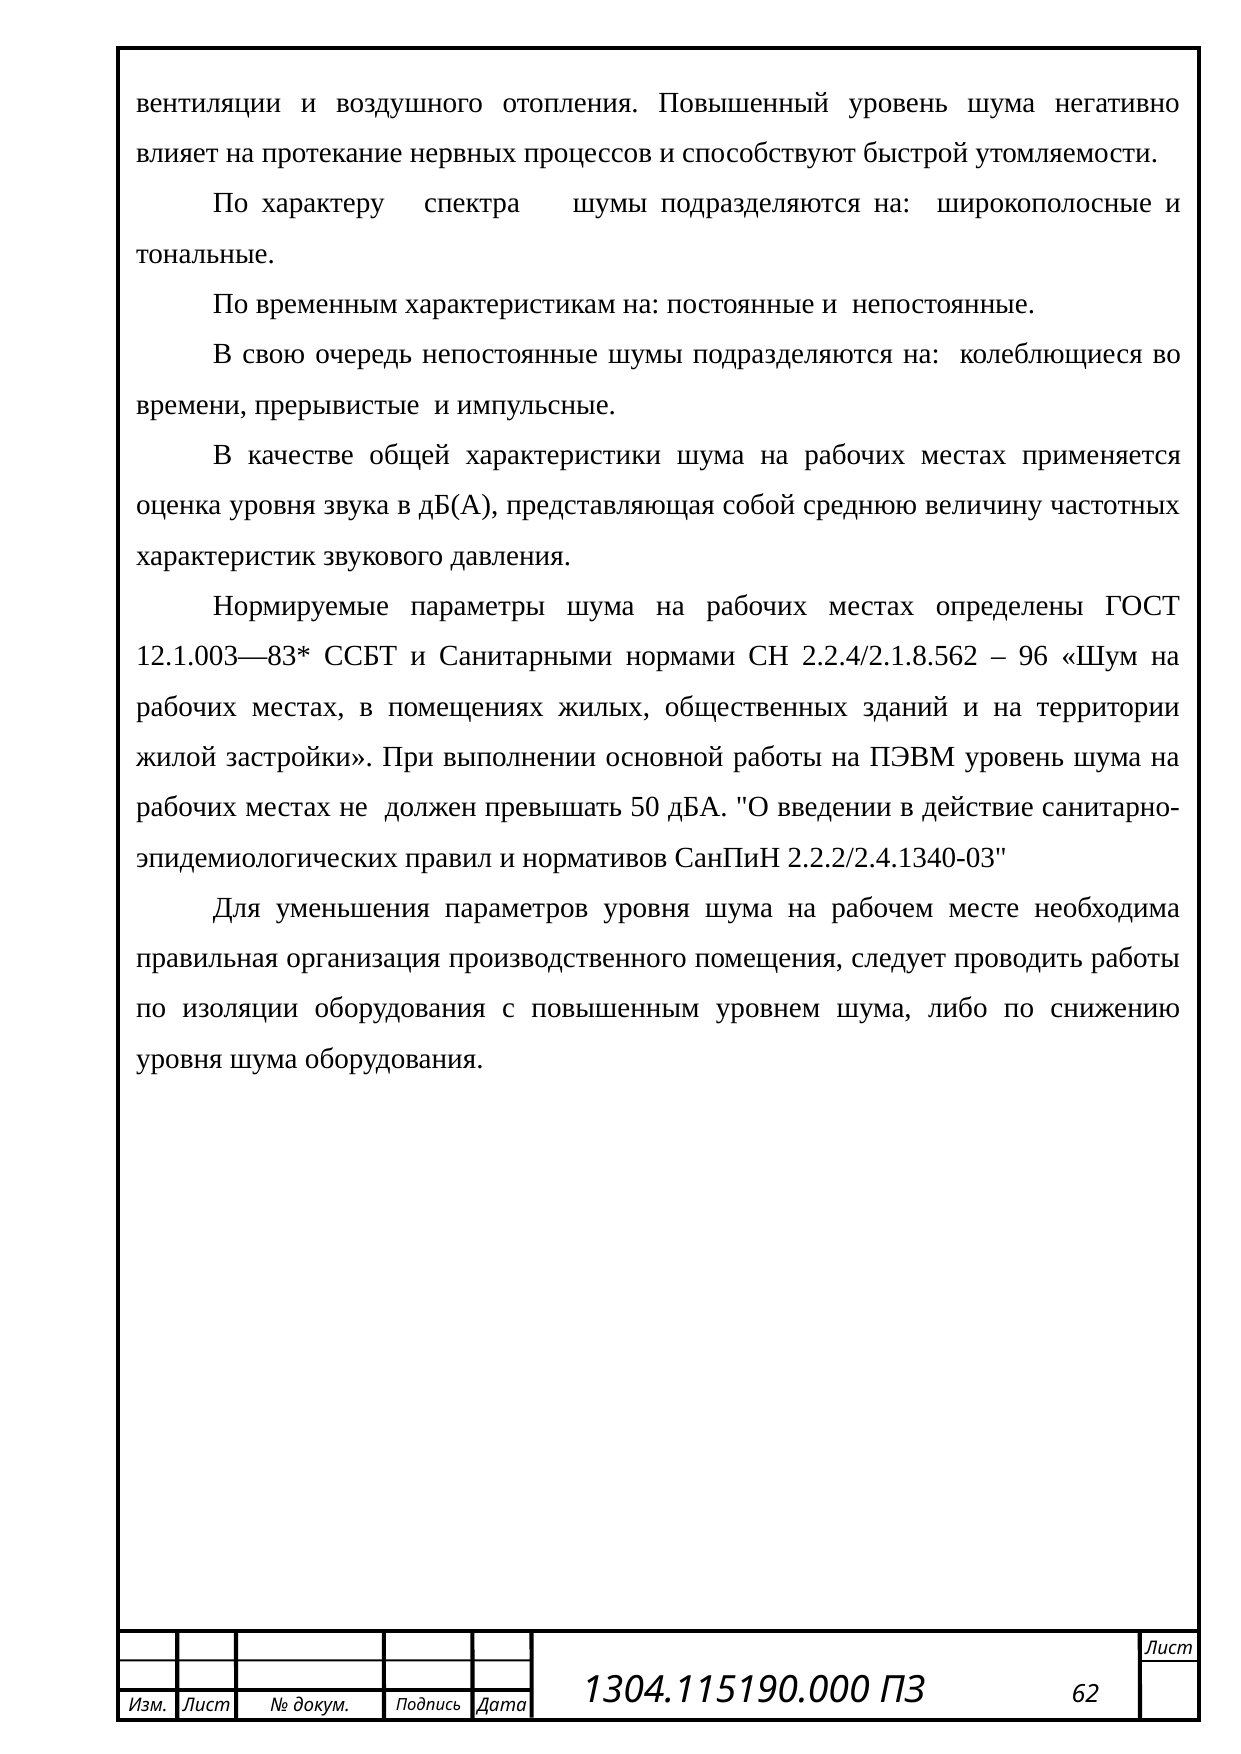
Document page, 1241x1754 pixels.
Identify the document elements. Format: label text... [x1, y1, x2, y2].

text По временным характеристикам на: постоян­ные и непостоянные. [136, 286, 1181, 320]
text В качестве общей характеристи­ки шума на рабочих местах приме­няется оценка уровня звука в дБ(А), представляющая собой среднюю величину частотных характеристик звукового давления. [136, 437, 1181, 571]
text Для уменьшения параметров уровня шума на рабочем месте необходима правильная организация производственного помещения, следует проводить работы по изоляции оборудования с повышенным уровнем шума, либо по снижению уровня шума оборудования. [136, 890, 1181, 1074]
text По характеру спектра шумы под­разделяются на: широкополосные и тональные. [136, 186, 1181, 269]
text Нормируемые параметры шума на рабочих местах определены ГОСТ 12.1.003—83* ССБТ и Санитарными нормами СН 2.2.4/2.1.8.562 – 96 «Шум на рабочих местах, в помещениях жилых, общественных зданий и на территории жилой застройки». При выполнении основной работы на ПЭВМ уровень шума на рабочих местах не должен превышать 50 дБА. "О введении в действие санитарно-эпидемиологических правил и нормативов СанПиН 2.2.2/2.4.1340-03" [136, 588, 1181, 873]
text вентиляции и воздушного отопления. Повышенный уровень шума негативно влияет на протекание нервных процессов и способствуют быстрой утомляемости. [136, 85, 1181, 169]
text В свою оче­редь непостоянные шумы подраз­деляются на: колеблющиеся во вре­мени, прерывистые и импульсные. [136, 337, 1181, 420]
